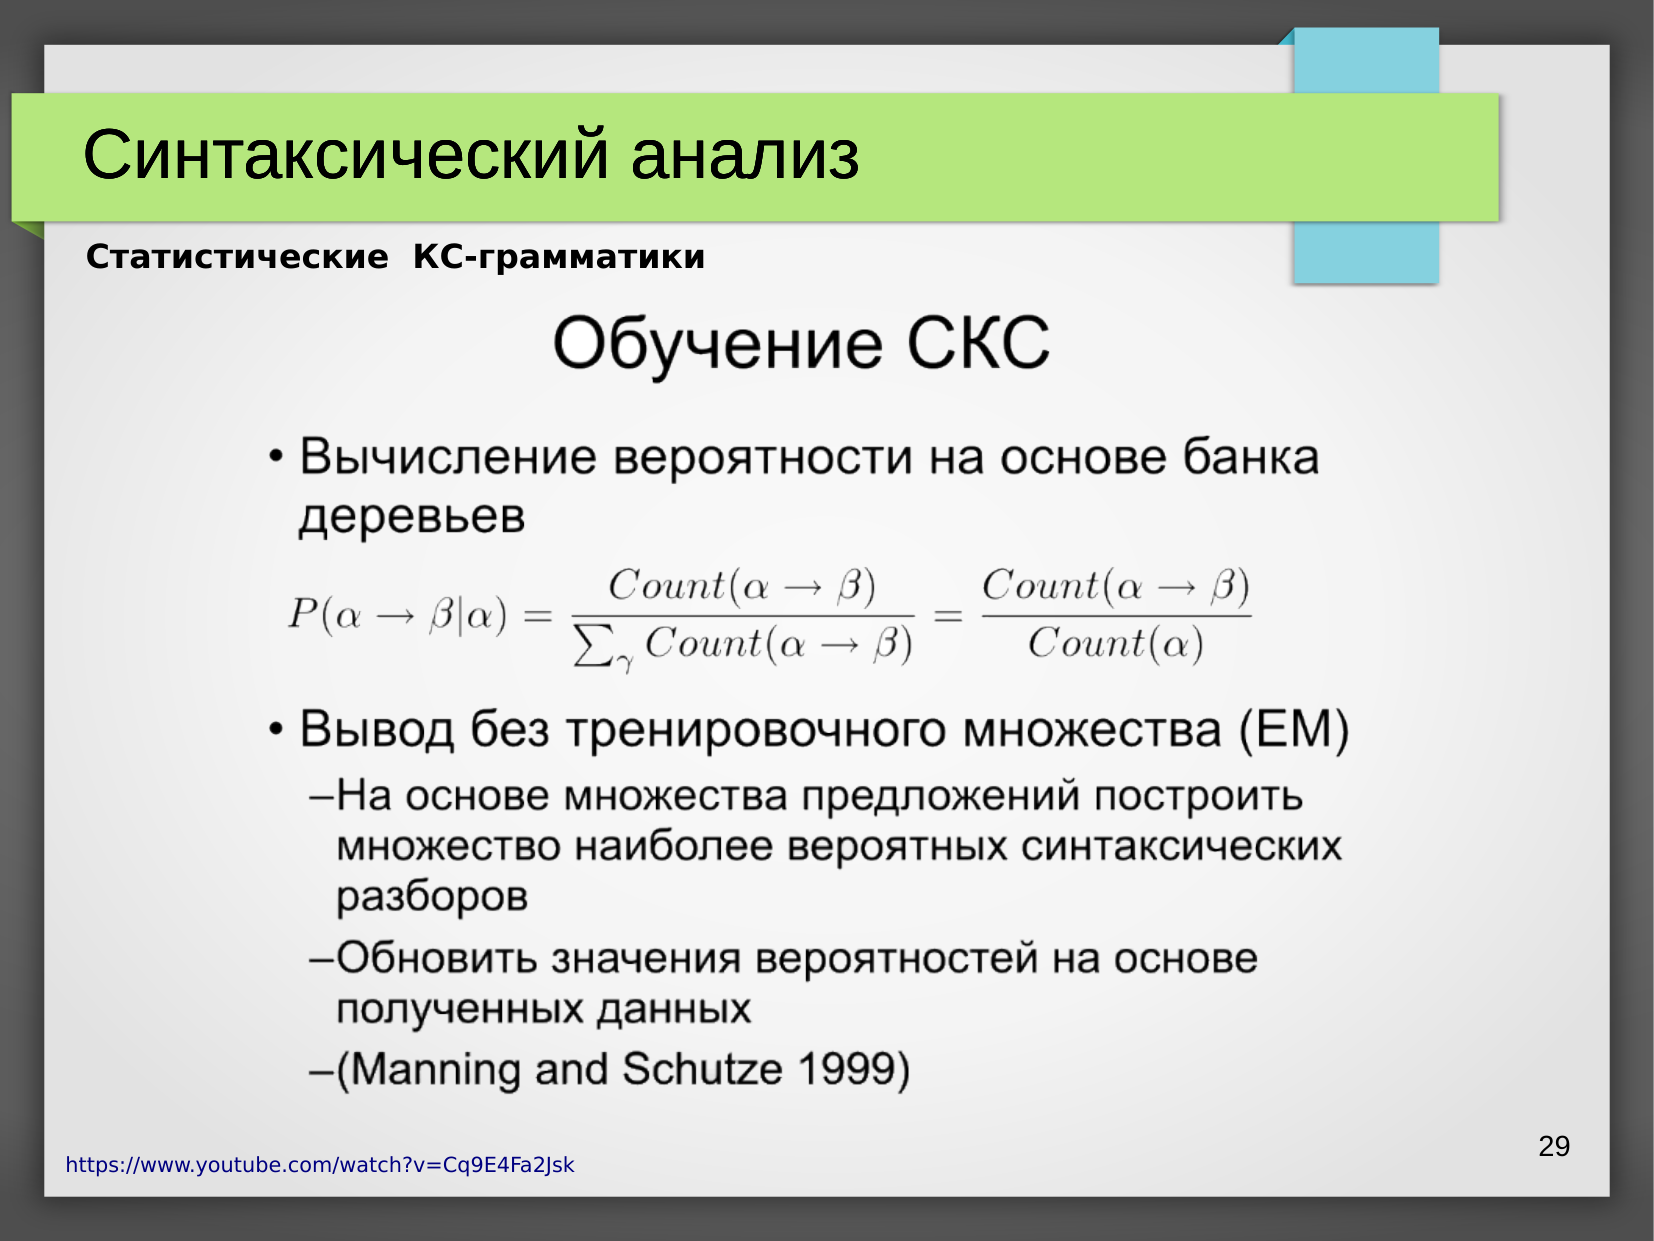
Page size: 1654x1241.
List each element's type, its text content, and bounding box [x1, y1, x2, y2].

title Синтаксический анализ [82, 114, 993, 194]
text_box Статистические КС-грамматики [70, 230, 1075, 296]
text_box https://www.youtube.com/watch?v=Cq9E4Fa2Jsk [50, 1145, 615, 1185]
picture [0, 0, 1654, 1241]
